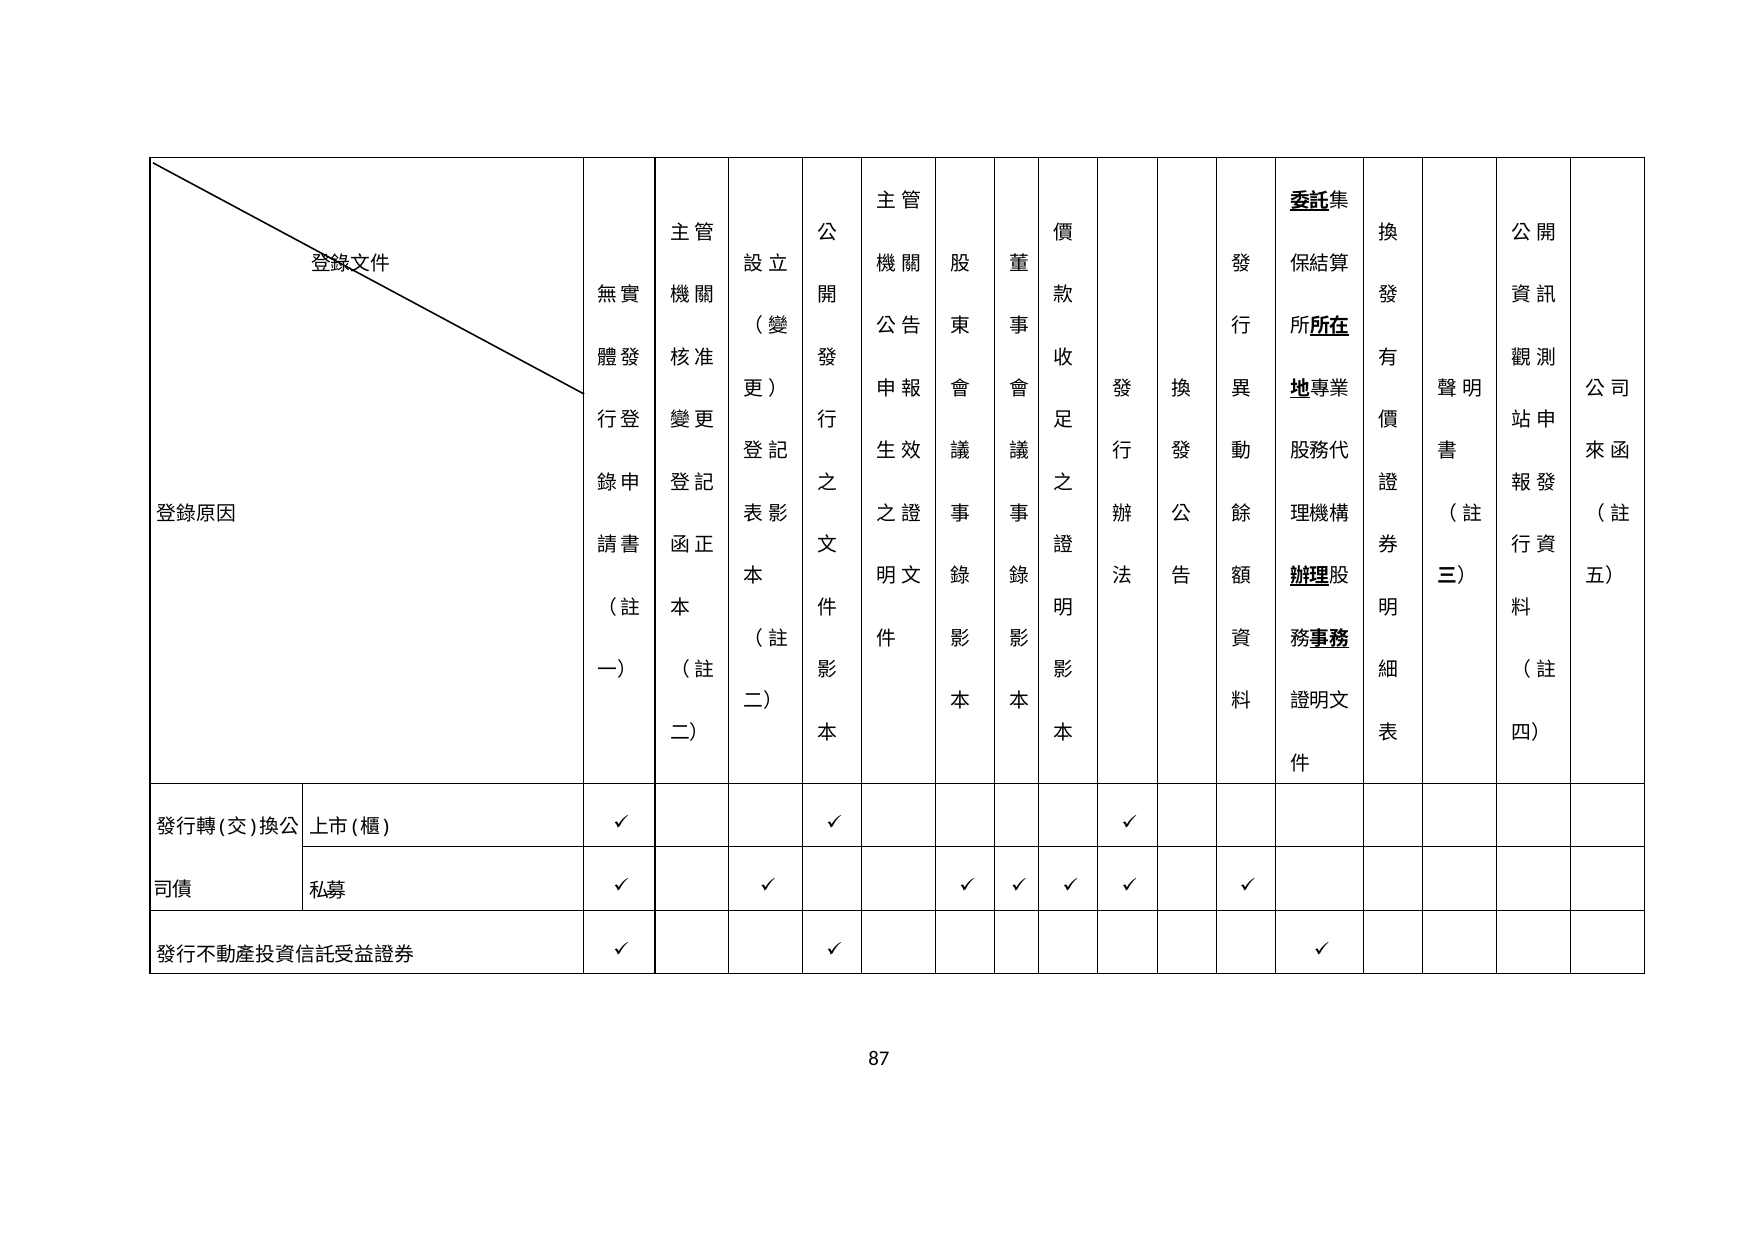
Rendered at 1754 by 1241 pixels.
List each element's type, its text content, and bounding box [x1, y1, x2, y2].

table_cell [1276, 784, 1363, 846]
table_header 董事會議事錄影本 [995, 158, 1038, 783]
table_cell 發行不動產投資信託受益證券 [151, 911, 583, 973]
table_header 委託集保結算所所在地專業股務代理機構辦理股務事務證明文件 [1276, 158, 1363, 783]
table_header 發行辦法 [1098, 158, 1157, 783]
table_cell  [1217, 847, 1275, 910]
table_cell [1423, 784, 1496, 846]
table_cell [1571, 847, 1644, 910]
table_header 登錄文件 登錄原因 [151, 158, 583, 783]
table_cell [1217, 784, 1275, 846]
table_header 換發公告 [1158, 158, 1216, 783]
table_cell  [584, 911, 654, 973]
table_cell [1217, 911, 1275, 973]
table_cell  [936, 847, 994, 910]
table_cell 發行轉(交)換公司債 [151, 784, 302, 910]
table_cell [1364, 847, 1422, 910]
table_cell  [584, 847, 654, 910]
table_cell [1098, 911, 1157, 973]
table_header 主管機關公告申報生效之證明文件 [862, 158, 935, 783]
table_cell [1497, 847, 1570, 910]
table_header 股東會議事錄影本 [936, 158, 994, 783]
table_cell [936, 911, 994, 973]
table_cell  [1098, 847, 1157, 910]
table_cell  [584, 784, 654, 846]
table_cell [1364, 911, 1422, 973]
table_cell [862, 784, 935, 846]
table_cell [862, 911, 935, 973]
table_cell  [1276, 911, 1363, 973]
table_cell [1158, 784, 1216, 846]
table_cell [656, 784, 728, 846]
table_cell  [1098, 784, 1157, 846]
table_cell [1497, 911, 1570, 973]
table_header 換發有價證券明細表 [1364, 158, 1422, 783]
table_cell [729, 911, 802, 973]
table_cell [862, 847, 935, 910]
table_header 設立（變更）登記表影本（註二） [729, 158, 802, 783]
table_cell 私募 [303, 847, 583, 910]
table_cell [656, 847, 728, 910]
table_cell [1497, 784, 1570, 846]
table_cell  [995, 847, 1038, 910]
table_cell [1039, 911, 1097, 973]
table_cell [995, 784, 1038, 846]
table_header 價款收足之證明影本 [1039, 158, 1097, 783]
table_header 無實體發行登錄申請書（註一） [584, 158, 654, 783]
table_cell  [1039, 847, 1097, 910]
table_cell [1364, 784, 1422, 846]
table_cell 上市(櫃) [303, 784, 583, 846]
table_cell  [729, 847, 802, 910]
table_cell [803, 847, 861, 910]
table_header 公開資訊觀測站申報發行資料（註四） [1497, 158, 1570, 783]
table_header 公開發行之文件影本 [803, 158, 861, 783]
table_cell [656, 911, 728, 973]
table_cell  [803, 911, 861, 973]
table_cell [995, 911, 1038, 973]
table_cell [1158, 847, 1216, 910]
table_cell  [803, 784, 861, 846]
table_cell [1158, 911, 1216, 973]
table_cell [729, 784, 802, 846]
table_cell [1423, 911, 1496, 973]
table_header 公司來函（註五） [1571, 158, 1644, 783]
table_cell [1039, 784, 1097, 846]
table_cell [1571, 911, 1644, 973]
table_cell [1276, 847, 1363, 910]
table_header 發行異動餘額資料 [1217, 158, 1275, 783]
table_header 主管機關核准變更登記函正本（註二） [656, 158, 728, 783]
table_cell [936, 784, 994, 846]
table_cell [1423, 847, 1496, 910]
table_cell [1571, 784, 1644, 846]
table_header 聲明書（註三） [1423, 158, 1496, 783]
